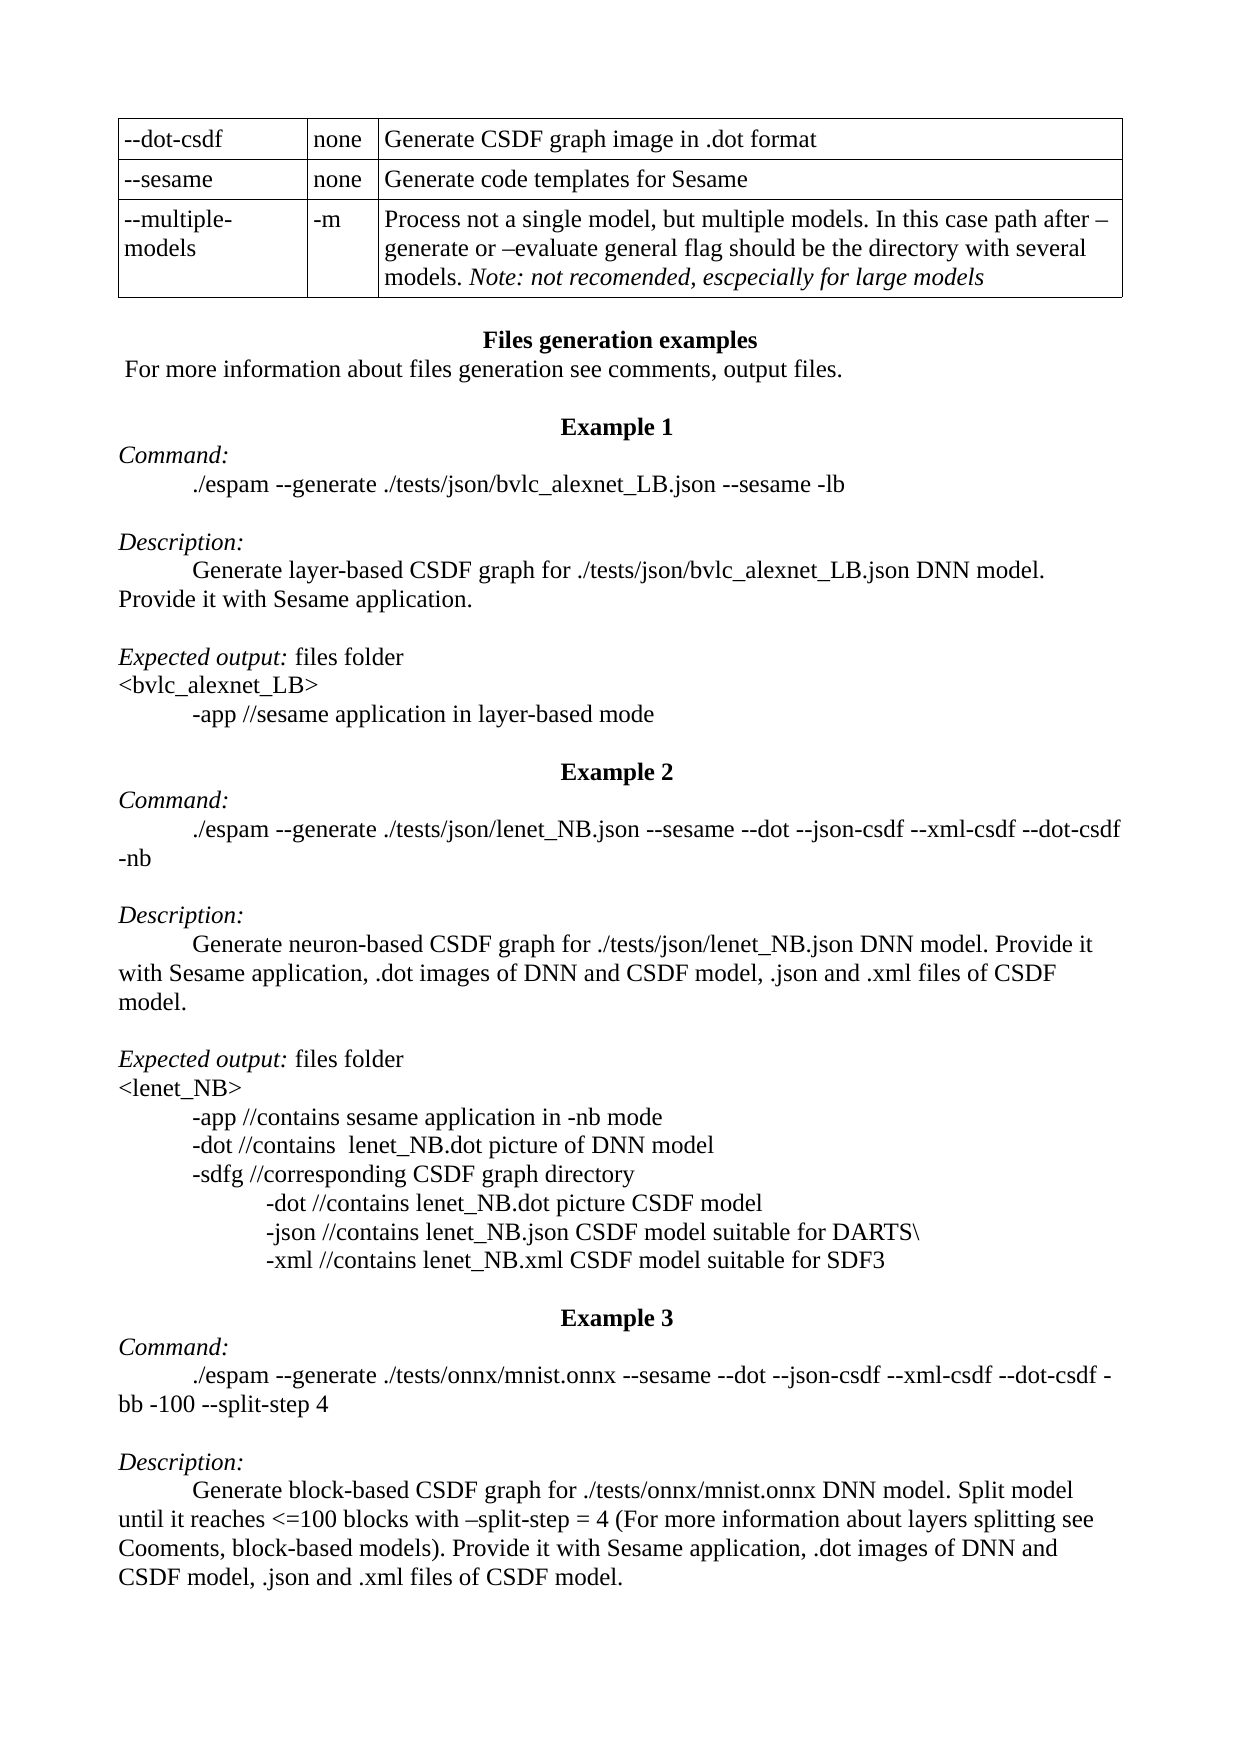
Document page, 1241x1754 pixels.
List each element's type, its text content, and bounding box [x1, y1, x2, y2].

text ./espam --generate ./tests/json/lenet_NB.json --sesame --dot --json-csdf --xml-csdf --dot-csdf -nb [118, 814, 1122, 872]
text Command: [118, 1332, 1122, 1360]
table_cell -m [308, 200, 378, 297]
text <lenet_NB> [118, 1073, 1122, 1102]
table_cell none [308, 160, 378, 199]
text Description: [118, 1447, 1122, 1475]
text Expected output: files folder [118, 642, 1122, 670]
text Description: [118, 527, 1122, 555]
table_cell --sesame [119, 160, 307, 199]
text Generate layer-based CSDF graph for ./tests/json/bvlc_alexnet_LB.json DNN model. Provide it with Sesame application. [118, 555, 1122, 613]
text Example 2 [118, 757, 1122, 785]
text ./espam --generate ./tests/json/bvlc_alexnet_LB.json --sesame -lb [118, 469, 1122, 498]
table_cell --dot-csdf [119, 119, 307, 158]
text Example 1 [118, 412, 1122, 440]
table_cell Generate CSDF graph image in .dot format [379, 119, 1122, 158]
text -dot //contains lenet_NB.dot picture of DNN model [118, 1130, 1122, 1159]
table_cell Process not a single model, but multiple models. In this case path after –generate or –evaluate general flag should be the directory with several models. Note: not recomended, escpecially for large models [379, 200, 1122, 297]
text -xml //contains lenet_NB.xml CSDF model suitable for SDF3 [118, 1245, 1122, 1274]
text For more information about files generation see comments, output files. [118, 354, 1122, 383]
text -sdfg //corresponding CSDF graph directory [118, 1159, 1122, 1188]
text Generate block-based CSDF graph for ./tests/onnx/mnist.onnx DNN model. Split model until it reaches <=100 blocks with –split-step = 4 (For more information about layers splitting see Cooments, block-based models). Provide it with Sesame application, .dot images of DNN and CSDF model, .json and .xml files of CSDF model. [118, 1475, 1122, 1590]
text -json //contains lenet_NB.json CSDF model suitable for DARTS\ [118, 1217, 1122, 1245]
text -dot //contains lenet_NB.dot picture CSDF model [118, 1188, 1122, 1217]
text Command: [118, 440, 1122, 469]
table_cell none [308, 119, 378, 158]
text Command: [118, 785, 1122, 814]
text ./espam --generate ./tests/onnx/mnist.onnx --sesame --dot --json-csdf --xml-csdf --dot-csdf -bb -100 --split-step 4 [118, 1360, 1122, 1418]
text Files generation examples [118, 325, 1122, 354]
text Description: [118, 900, 1122, 929]
text Example 3 [118, 1303, 1122, 1332]
text Expected output: files folder [118, 1044, 1122, 1073]
table_cell --multiple-models [119, 200, 307, 297]
text Generate neuron-based CSDF graph for ./tests/json/lenet_NB.json DNN model. Provide it with Sesame application, .dot images of DNN and CSDF model, .json and .xml files of CSDF model. [118, 929, 1122, 1015]
text -app //contains sesame application in -nb mode [118, 1102, 1122, 1130]
table_cell Generate code templates for Sesame [379, 160, 1122, 199]
text <bvlc_alexnet_LB> [118, 670, 1122, 699]
text -app //sesame application in layer-based mode [118, 699, 1122, 728]
